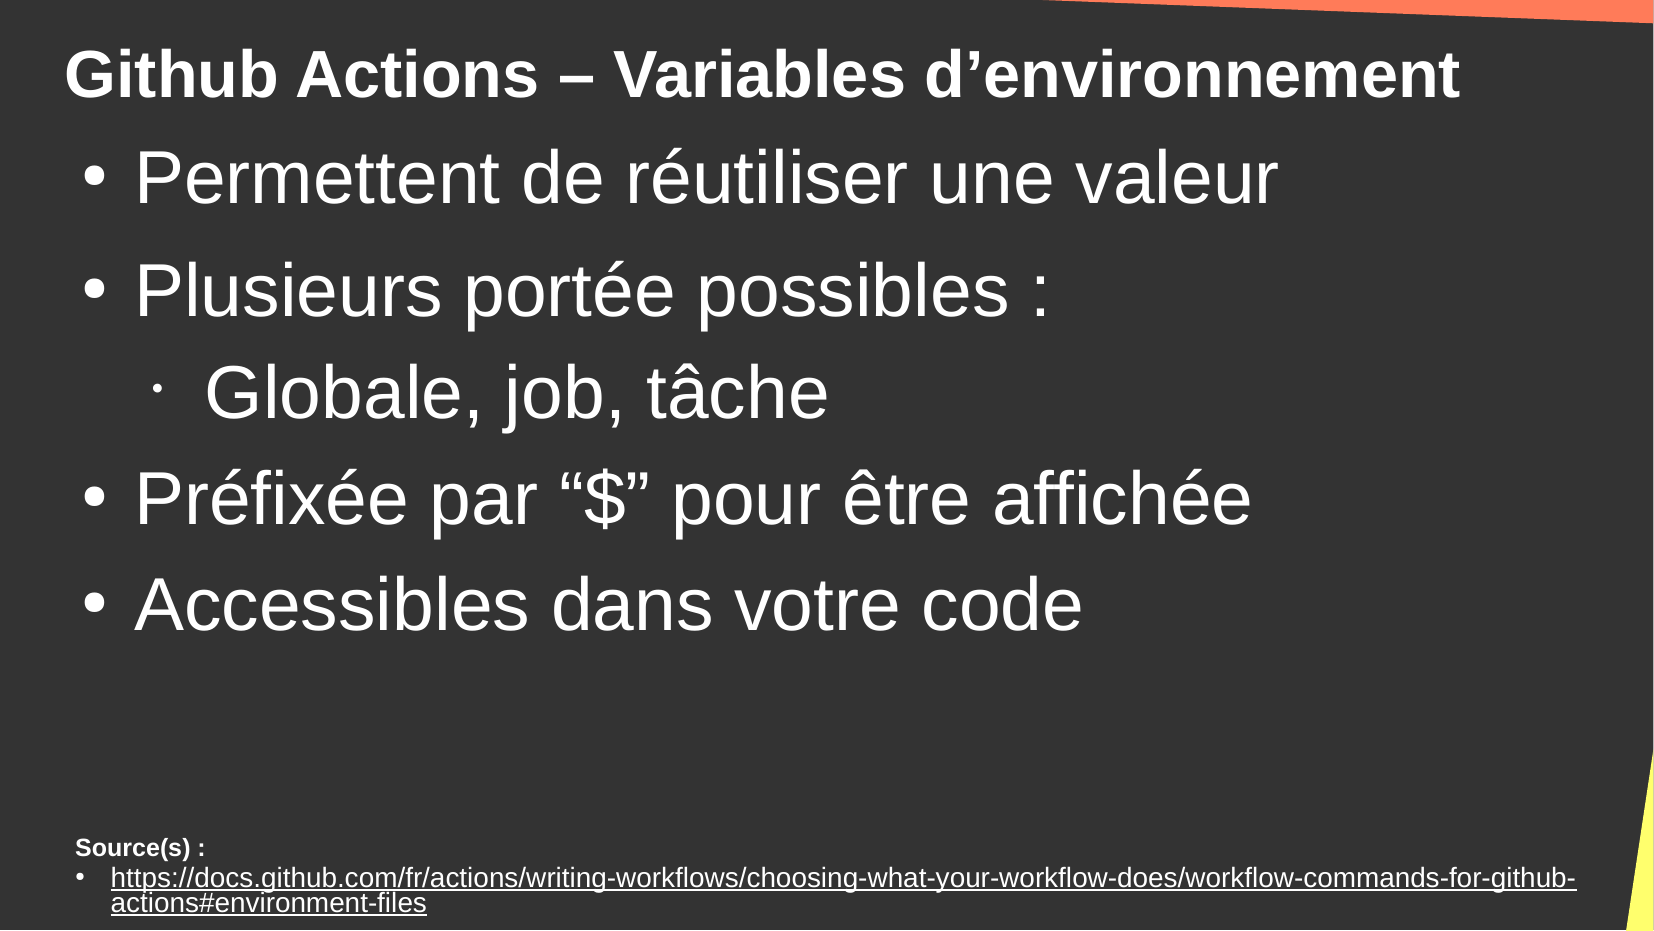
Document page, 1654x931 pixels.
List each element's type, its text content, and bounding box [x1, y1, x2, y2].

text_box Source(s) : https://docs.github.com/fr/actions/writing-workflows/choosing-what-your-workflow-does/workflow-commands-for-github-actions#environment-files [60, 826, 1607, 901]
title Github Actions – Variables d’environnement [64, 37, 1471, 113]
text_box [1042, 0, 1654, 24]
list Permettent de réutiliser une valeur Plusieurs portée possibles : Globale, job, tâche Préfixée par “$” pour être affichée Accessibles dans votre code [63, 135, 1542, 709]
text_box [1626, 745, 1654, 931]
